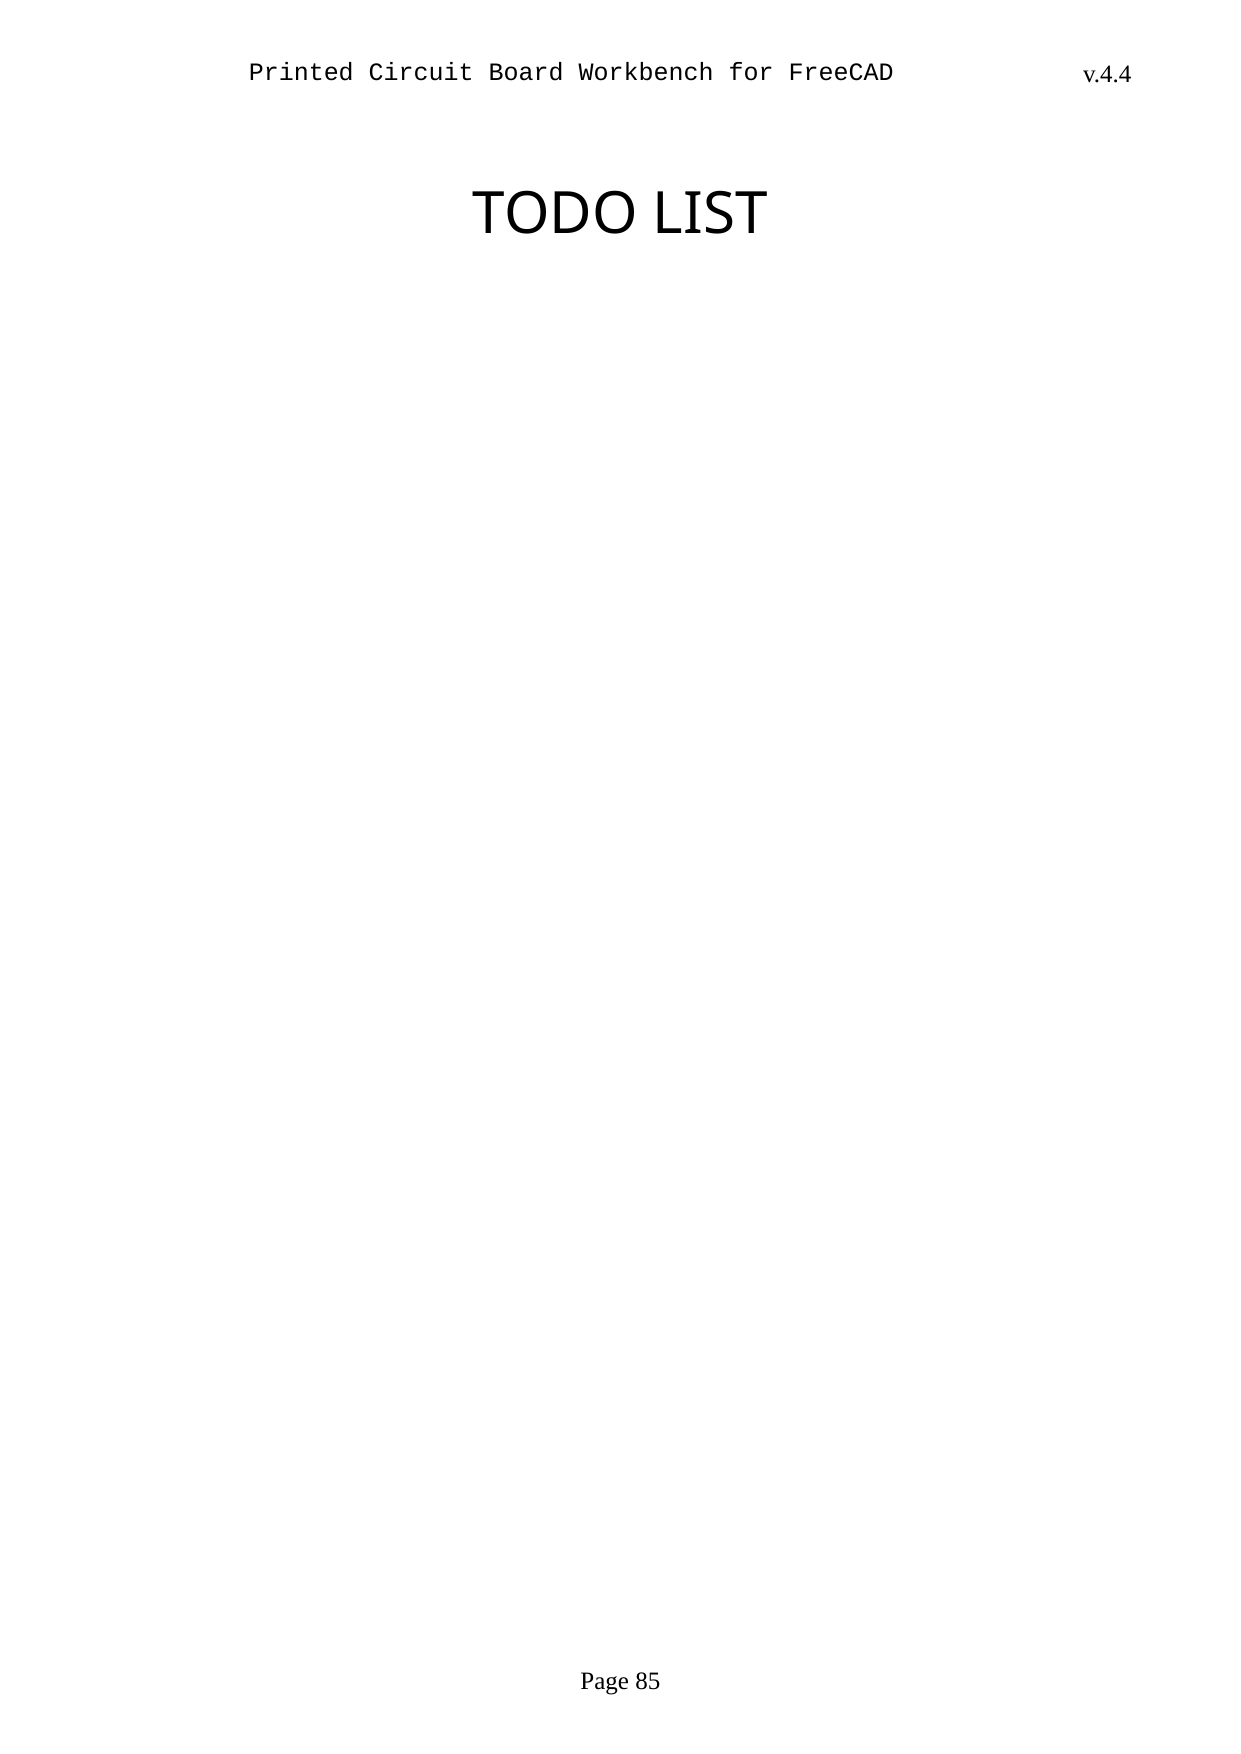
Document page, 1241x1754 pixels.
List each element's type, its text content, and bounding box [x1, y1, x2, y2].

subtitle ToDo list [59, 171, 1181, 250]
